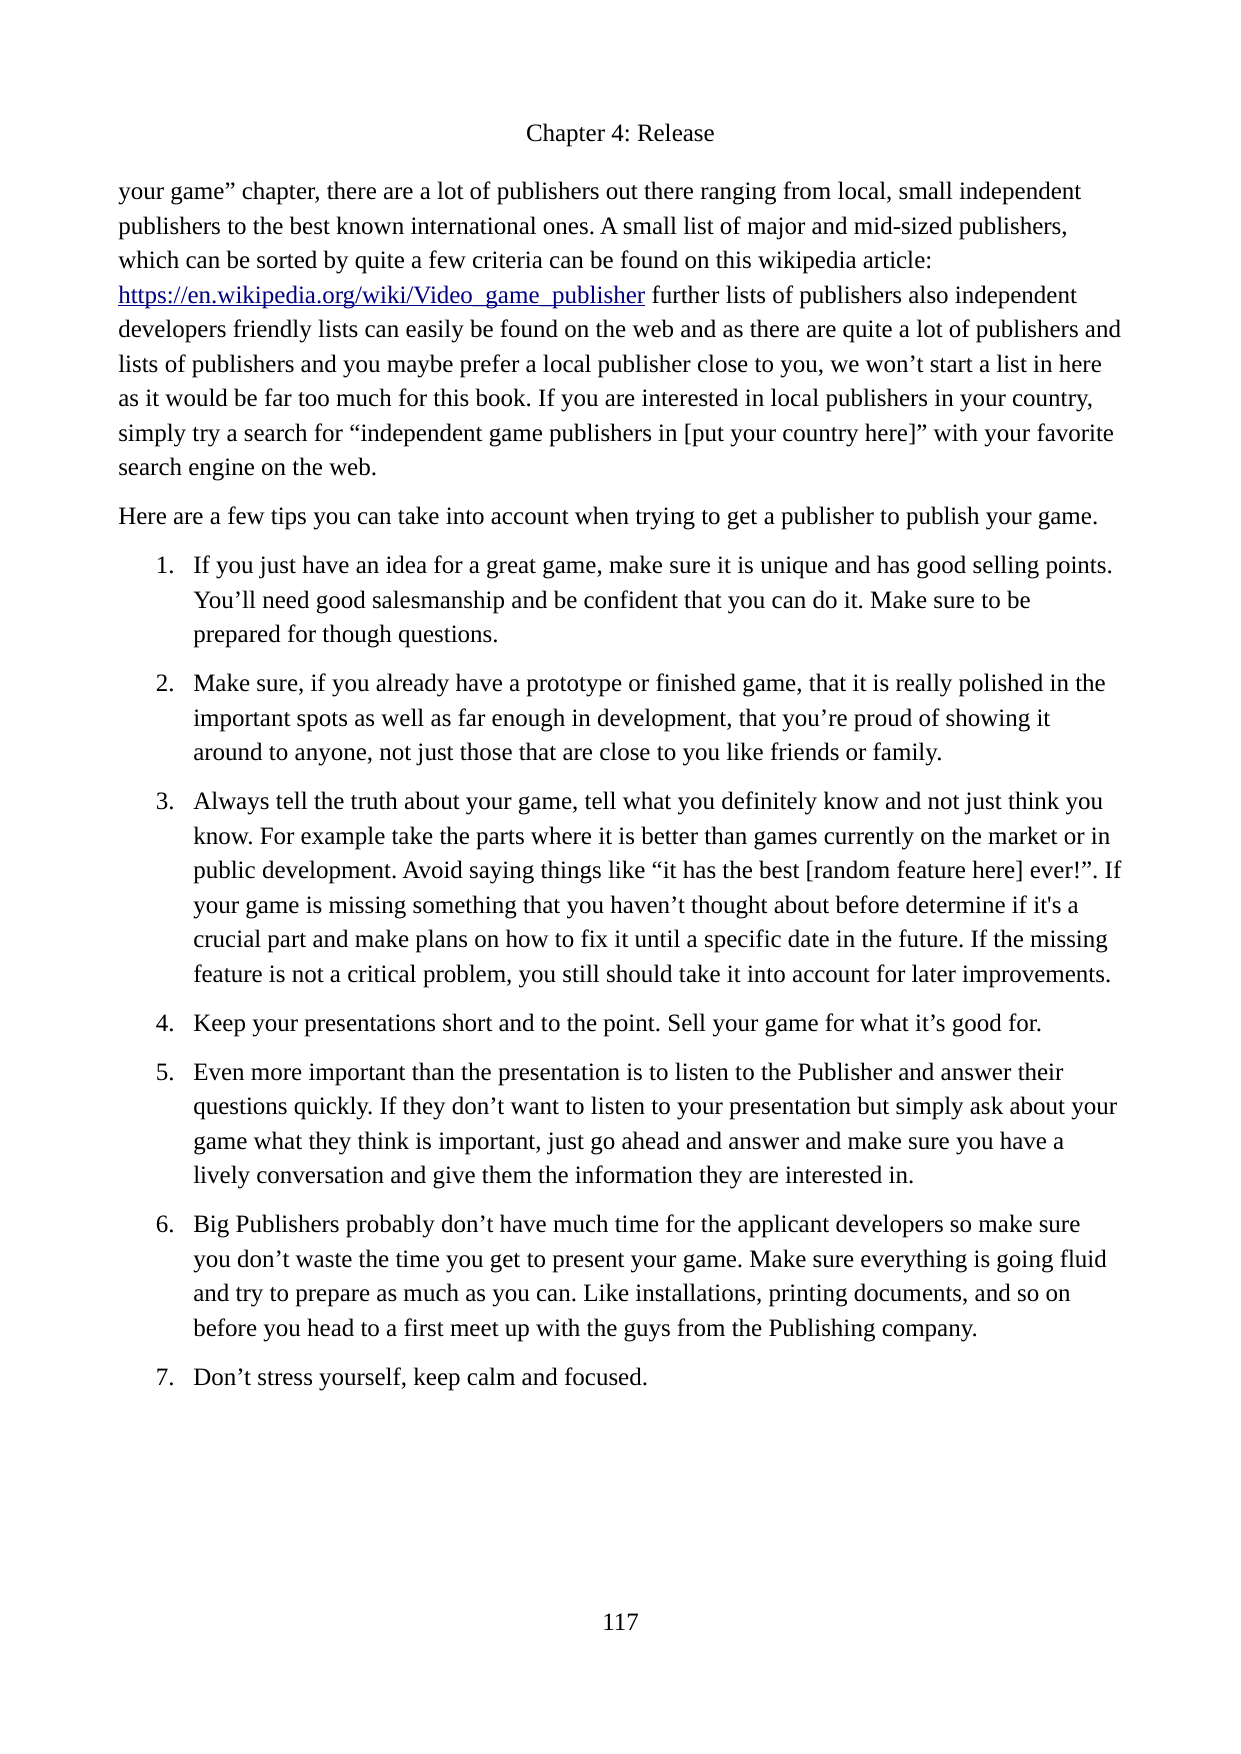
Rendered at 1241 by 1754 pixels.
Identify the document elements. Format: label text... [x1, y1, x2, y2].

text Here are a few tips you can take into account when trying to get a publisher to publish your game. [118, 501, 1122, 530]
list Big Publishers probably don’t have much time for the applicant developers so make sure you don’t waste the time you get to present your game. Make sure everything is going fluid and try to prepare as much as you can. Like installations, printing documents, and so on before you head to a first meet up with the guys from the Publishing company. [156, 1209, 1122, 1342]
text your game” chapter, there are a lot of publishers out there ranging from local, small independent publishers to the best known international ones. A small list of major and mid-sized publishers, which can be sorted by quite a few criteria can be found on this wikipedia article: https://en.wikipedia.org/wiki/Video_game_publisher further lists of publishers also independent developers friendly lists can easily be found on the web and as there are quite a lot of publishers and lists of publishers and you maybe prefer a local publisher close to you, we won’t start a list in here as it would be far too much for this book. If you are interested in local publishers in your country, simply try a search for “independent game publishers in [put your country here]” with your favorite search engine on the web. [118, 176, 1122, 481]
list Don’t stress yourself, keep calm and focused. [156, 1362, 1122, 1391]
list Even more important than the presentation is to listen to the Publisher and answer their questions quickly. If they don’t want to listen to your presentation but simply ask about your game what they think is important, just go ahead and answer and make sure you have a lively conversation and give them the information they are interested in. [156, 1057, 1122, 1189]
list If you just have an idea for a great game, make sure it is unique and has good selling points. You’ll need good salesmanship and be confident that you can do it. Make sure to be prepared for though questions. [156, 550, 1122, 648]
list Keep your presentations short and to the point. Sell your game for what it’s good for. [156, 1008, 1122, 1037]
list Always tell the truth about your game, tell what you definitely know and not just think you know. For example take the parts where it is better than games currently on the market or in public development. Avoid saying things like “it has the best [random feature here] ever!”. If your game is missing something that you haven’t thought about before determine if it's a crucial part and make plans on how to fix it until a specific date in the future. If the missing feature is not a critical problem, you still should take it into account for later improvements. [156, 786, 1122, 987]
list Make sure, if you already have a prototype or finished game, that it is really polished in the important spots as well as far enough in development, that you’re proud of showing it around to anyone, not just those that are close to you like friends or family. [156, 668, 1122, 766]
